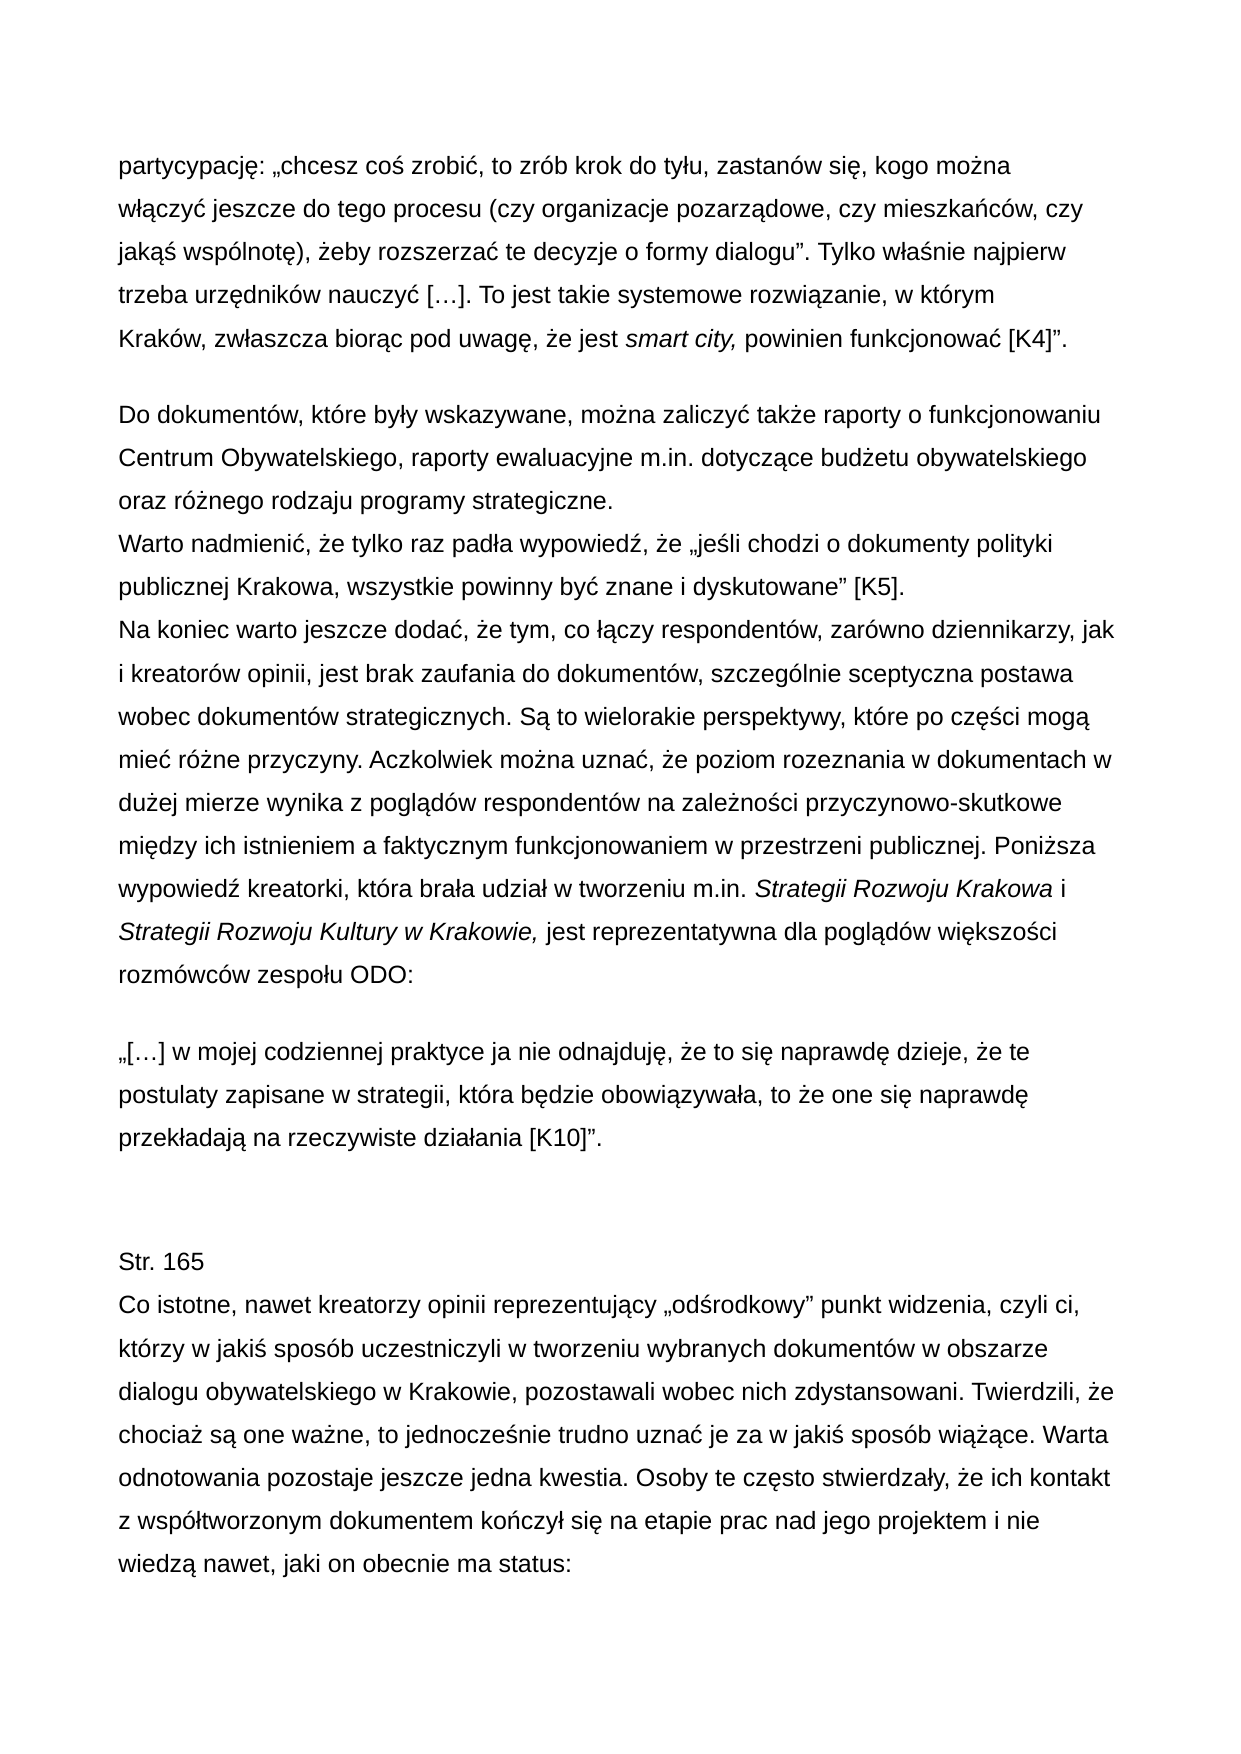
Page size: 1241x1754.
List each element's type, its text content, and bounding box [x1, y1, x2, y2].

text partycypację: „chcesz coś zrobić, to zrób krok do tyłu, zastanów się, kogo można włączyć jeszcze do tego procesu (czy organizacje pozarządowe, czy mieszkańców, czy jakąś wspólnotę), żeby rozszerzać te decyzje o formy dialogu”. Tylko właśnie najpierw trzeba urzędników nauczyć […]. To jest takie systemowe rozwiązanie, w którym Kraków, zwłaszcza biorąc pod uwagę, że jest smart city, powinien funkcjonować [K4]”. [118, 118, 1122, 385]
text Do dokumentów, które były wskazywane, można zaliczyć także raporty o funkcjonowaniu Centrum Obywatelskiego, raporty ewaluacyjne m.in. dotyczące budżetu obywatelskiego oraz różnego rodzaju programy strategiczne. [118, 400, 1122, 515]
text Na koniec warto jeszcze dodać, że tym, co łączy respondentów, zarówno dziennikarzy, jak i kreatorów opinii, jest brak zaufania do dokumentów, szczególnie sceptyczna postawa wobec dokumentów strategicznych. Są to wielorakie perspektywy, które po części mogą mieć różne przyczyny. Aczkolwiek można uznać, że poziom rozeznania w dokumentach w dużej mierze wynika z poglądów respondentów na zależności przyczynowo-skutkowe między ich istnieniem a faktycznym funkcjonowaniem w przestrzeni publicznej. Poniższa wypowiedź kreatorki, która brała udział w tworzeniu m.in. Strategii Rozwoju Krakowa i Strategii Rozwoju Kultury w Krakowie, jest reprezentatywna dla poglądów większości rozmówców zespołu ODO: [118, 615, 1122, 989]
text „[…] w mojej codziennej praktyce ja nie odnajduję, że to się naprawdę dzieje, że te postulaty zapisane w strategii, która będzie obowiązywała, to że one się naprawdę przekładają na rzeczywiste działania [K10]”. [118, 1003, 1122, 1184]
text Co istotne, nawet kreatorzy opinii reprezentujący „odśrodkowy” punkt widzenia, czyli ci, którzy w jakiś sposób uczestniczyli w tworzeniu wybranych dokumentów w obszarze dialogu obywatelskiego w Krakowie, pozostawali wobec nich zdystansowani. Twierdzili, że chociaż są one ważne, to jednocześnie trudno uznać je za w jakiś sposób wiążące. Warta odnotowania pozostaje jeszcze jedna kwestia. Osoby te często stwierdzały, że ich kontakt z współtworzonym dokumentem kończył się na etapie prac nad jego projektem i nie wiedzą nawet, jaki on obecnie ma status: [118, 1291, 1122, 1578]
text Warto nadmienić, że tylko raz padła wypowiedź, że „jeśli chodzi o dokumenty polityki publicznej Krakowa, wszystkie powinny być znane i dyskutowane” [K5]. [118, 529, 1122, 601]
text Str. 165 [118, 1247, 1122, 1276]
